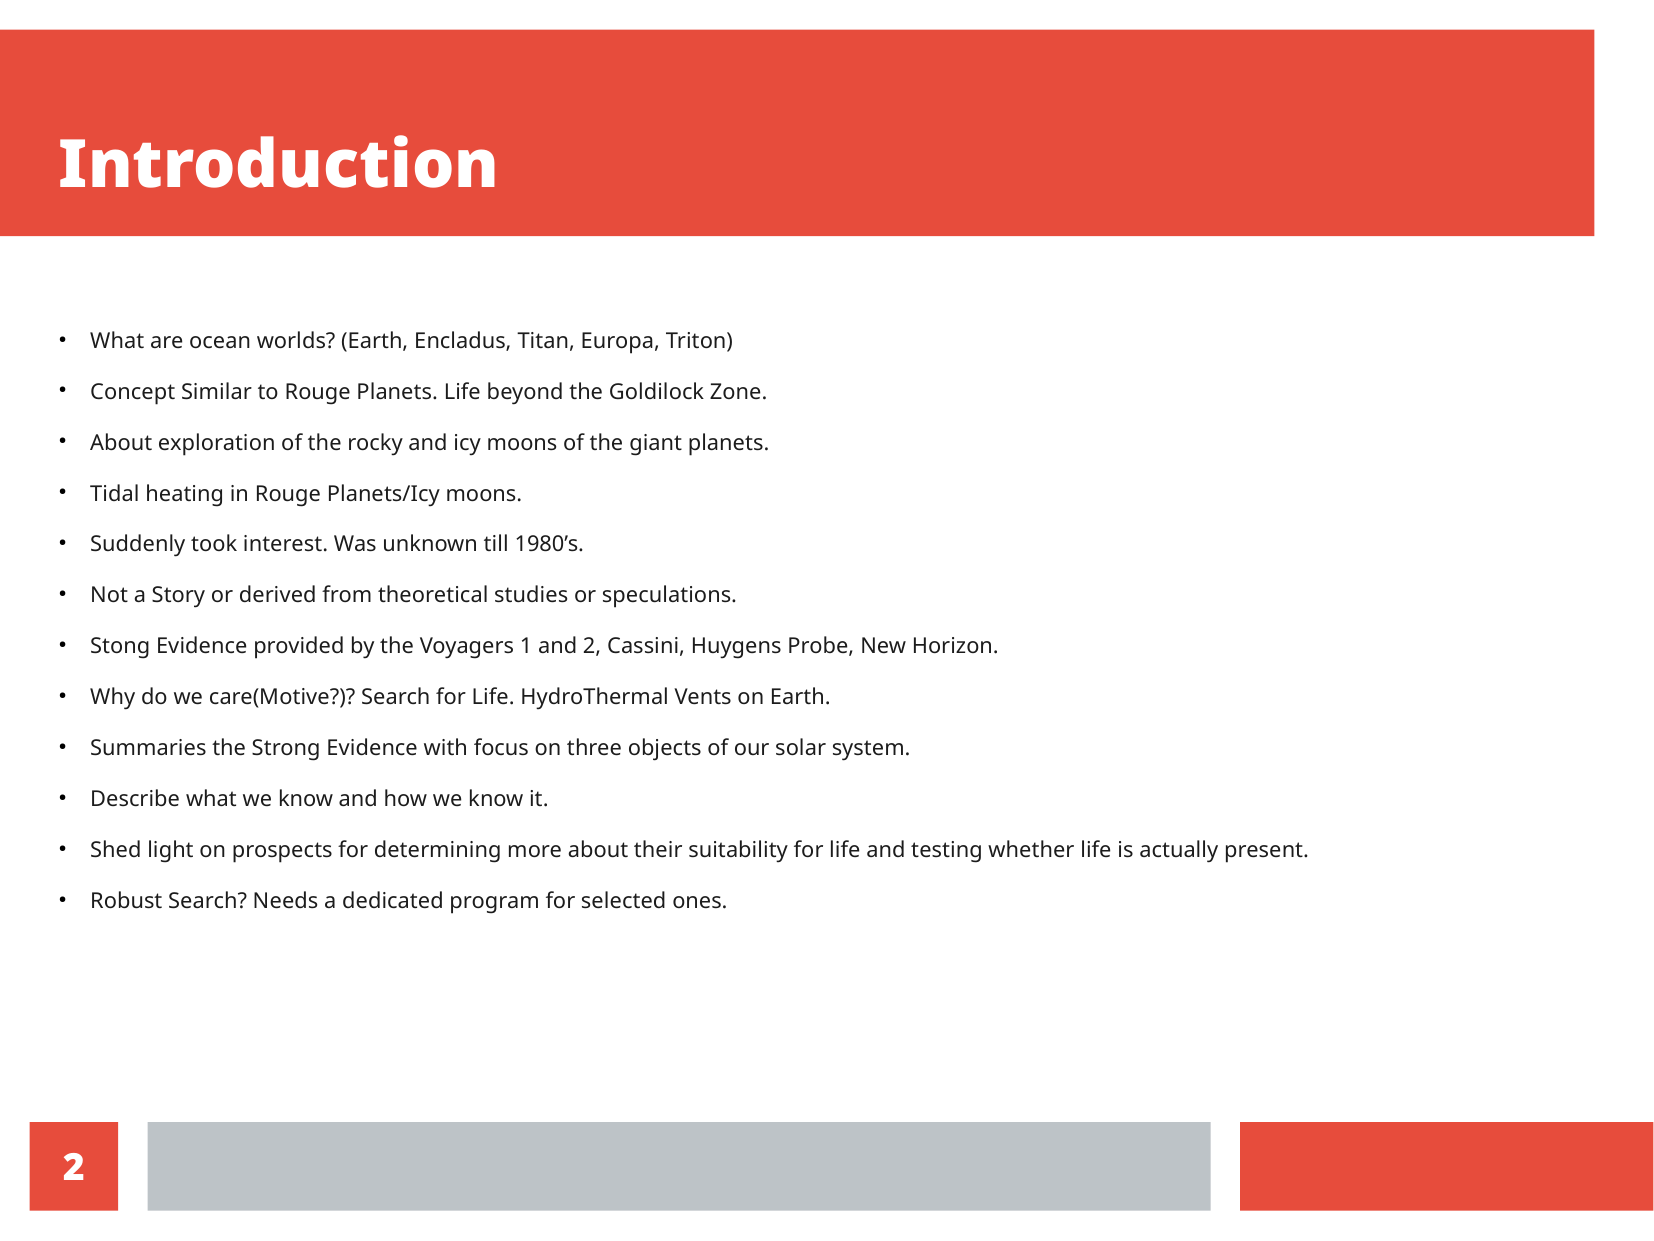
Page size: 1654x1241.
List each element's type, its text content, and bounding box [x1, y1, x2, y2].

title Introduction [59, 59, 1595, 207]
list What are ocean worlds? (Earth, Encladus, Titan, Europa, Triton) Concept Similar to Rouge Planets. Life beyond the Goldilock Zone. About exploration of the rocky and icy moons of the giant planets. Tidal heating in Rouge Planets/Icy moons. Suddenly took interest. Was unknown till 1980’s. Not a Story or derived from theoretical studies or speculations. Stong Evidence provided by the Voyagers 1 and 2, Cassini, Huygens Probe, New Horizon. Why do we care(Motive?)? Search for Life. HydroThermal Vents on Earth. Summaries the Strong Evidence with focus on three objects of our solar system. Describe what we know and how we know it. Shed light on prospects for determining more about their suitability for life and testing whether life is actually present. Robust Search? Needs a dedicated program for selected ones. [59, 324, 1565, 1093]
